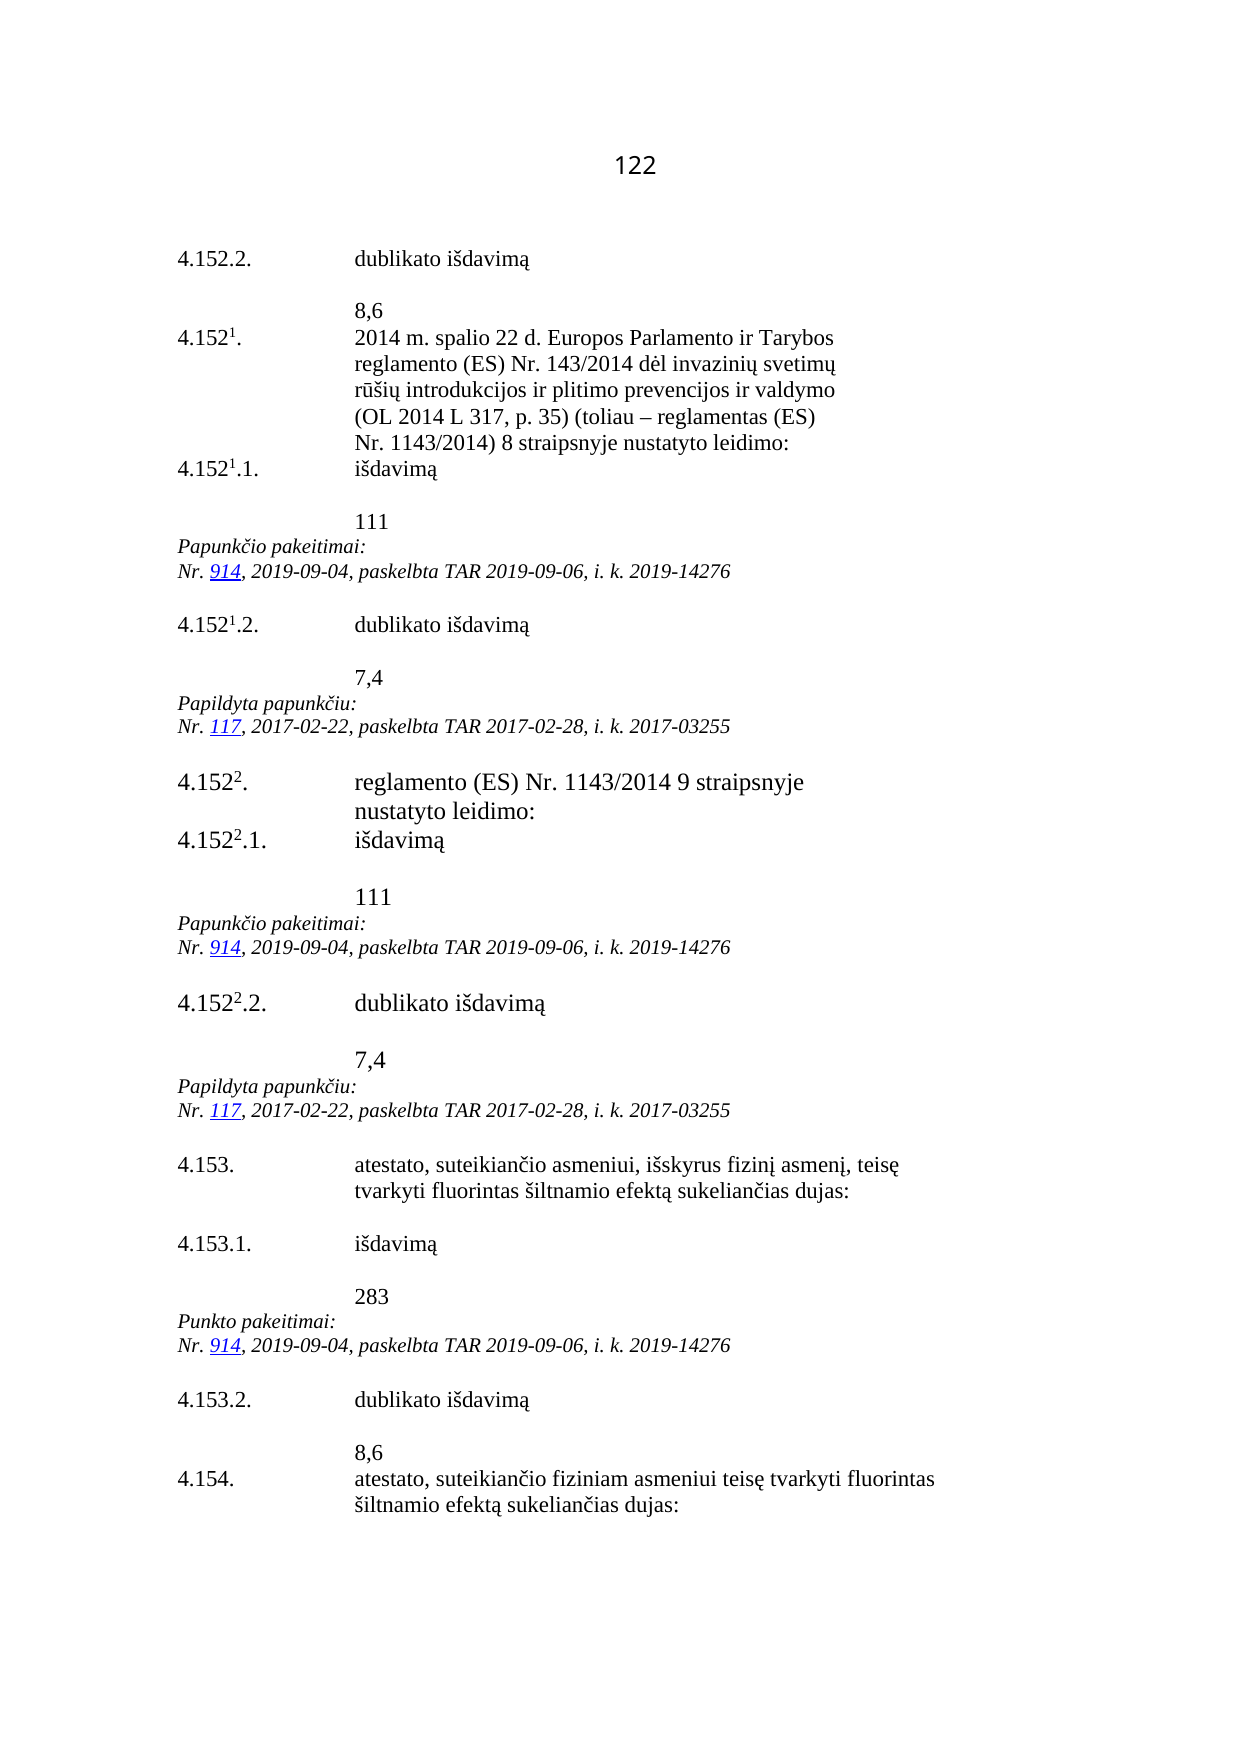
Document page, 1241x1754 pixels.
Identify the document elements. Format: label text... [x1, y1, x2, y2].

text 4.152.2. dublikato išdavimą 8,6 [177, 244, 945, 324]
text tvarkyti fluorintas šiltnamio efektą sukeliančias dujas: [354, 1177, 945, 1230]
text 4.1521. 2014 m. spalio 22 d. Europos Parlamento ir Tarybos [177, 324, 886, 350]
text Nr. 117, 2017-02-22, paskelbta TAR 2017-02-28, i. k. 2017-03255 [177, 1098, 1093, 1122]
text 4.1521.2. dublikato išdavimą 7,4 [177, 611, 886, 690]
text 4.1522.2. dublikato išdavimą 7,4 [177, 988, 886, 1074]
text šiltnamio efektą sukeliančias dujas: [354, 1491, 945, 1544]
text 4.1522.1. išdavimą 111 [177, 825, 886, 911]
text 4.1521.1. išdavimą 111 [177, 455, 886, 534]
text reglamento (ES) Nr. 143/2014 dėl invazinių svetimų [354, 350, 886, 376]
text Papildyta papunkčiu: [177, 1074, 1093, 1098]
text Papildyta papunkčiu: [177, 690, 1093, 714]
text Punkto pakeitimai: [177, 1309, 1093, 1333]
text Papunkčio pakeitimai: [177, 911, 1093, 935]
text 4.1522. reglamento (ES) Nr. 1143/2014 9 straipsnyje nustatyto leidimo: [177, 767, 886, 825]
text Papunkčio pakeitimai: [177, 534, 1093, 558]
text 4.153. atestato, suteikiančio asmeniui, išskyrus fizinį asmenį, teisę [177, 1151, 945, 1177]
text (OL 2014 L 317, p. 35) (toliau – reglamentas (ES) [354, 403, 886, 429]
text 4.153.2. dublikato išdavimą 8,6 [177, 1386, 945, 1465]
text 4.154. atestato, suteikiančio fiziniam asmeniui teisę tvarkyti fluorintas [177, 1465, 945, 1491]
text 4.153.1. išdavimą 283 [177, 1230, 945, 1309]
text Nr. 117, 2017-02-22, paskelbta TAR 2017-02-28, i. k. 2017-03255 [177, 714, 1093, 738]
text Nr. 914, 2019-09-04, paskelbta TAR 2019-09-06, i. k. 2019-14276 [177, 935, 1093, 959]
text Nr. 914, 2019-09-04, paskelbta TAR 2019-09-06, i. k. 2019-14276 [177, 1333, 1093, 1357]
text Nr. 914, 2019-09-04, paskelbta TAR 2019-09-06, i. k. 2019-14276 [177, 558, 1093, 583]
text Nr. 1143/2014) 8 straipsnyje nustatyto leidimo: [354, 429, 886, 455]
text rūšių introdukcijos ir plitimo prevencijos ir valdymo [354, 376, 886, 403]
